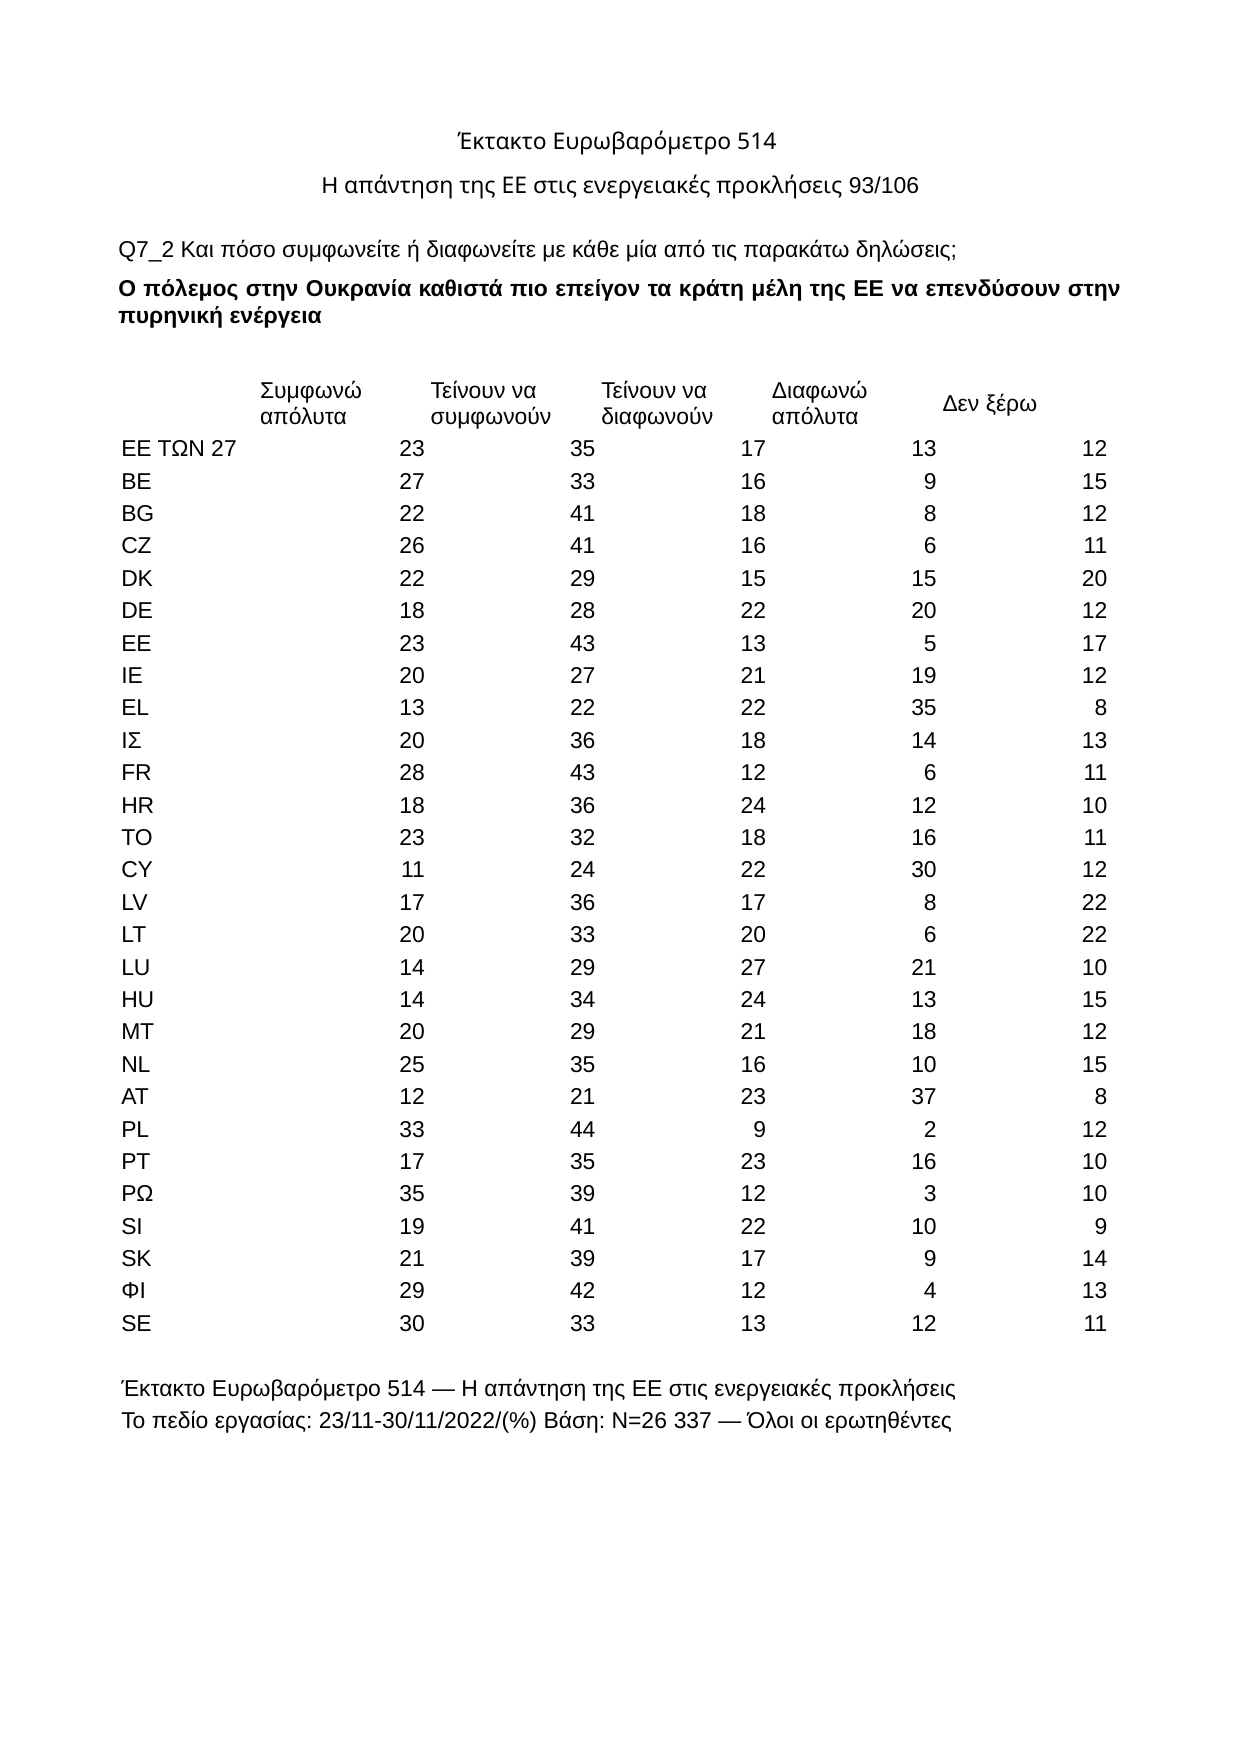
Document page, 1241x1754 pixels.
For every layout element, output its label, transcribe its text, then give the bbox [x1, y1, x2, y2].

table_cell 12 [939, 659, 1110, 691]
table_cell 22 [939, 918, 1110, 951]
table_cell 29 [257, 1275, 427, 1307]
table_cell 37 [769, 1080, 939, 1112]
table_cell 4 [769, 1275, 939, 1307]
table_header [118, 374, 257, 432]
table_cell 12 [939, 1113, 1110, 1145]
table_cell 10 [769, 1048, 939, 1080]
table_cell 29 [428, 562, 598, 594]
table_cell 33 [428, 1307, 598, 1339]
table_cell 39 [428, 1242, 598, 1274]
table_cell PL [118, 1113, 257, 1145]
table_cell 35 [428, 1145, 598, 1177]
table_cell 16 [769, 821, 939, 853]
table_cell 12 [939, 853, 1110, 886]
table_cell 33 [257, 1113, 427, 1145]
table_cell 8 [769, 497, 939, 529]
table_cell 30 [257, 1307, 427, 1339]
table_cell 20 [257, 1015, 427, 1048]
table_cell 21 [428, 1080, 598, 1112]
table_cell 17 [257, 886, 427, 918]
table_cell 20 [257, 659, 427, 691]
table_cell 27 [598, 951, 769, 983]
table_cell 9 [769, 1242, 939, 1274]
table_cell 41 [428, 497, 598, 529]
table_cell 41 [428, 529, 598, 562]
table_cell [598, 1339, 769, 1372]
table_cell 21 [598, 1015, 769, 1048]
table_cell 17 [598, 432, 769, 464]
table_cell [118, 1339, 257, 1372]
table_cell EE [118, 627, 257, 659]
table_cell [257, 1339, 427, 1372]
table_cell 10 [939, 1145, 1110, 1177]
table_cell 8 [939, 1080, 1110, 1112]
table_cell 23 [598, 1145, 769, 1177]
table_cell 11 [939, 1307, 1110, 1339]
table_cell 20 [257, 724, 427, 756]
table_cell 3 [769, 1177, 939, 1210]
table_cell HU [118, 983, 257, 1015]
table_cell 22 [257, 562, 427, 594]
table_cell 12 [598, 1275, 769, 1307]
table_cell ΦΙ [118, 1275, 257, 1307]
table_cell 26 [257, 529, 427, 562]
table_cell 5 [769, 627, 939, 659]
table_cell 43 [428, 627, 598, 659]
table_cell BG [118, 497, 257, 529]
table_header Συμφωνώ απόλυτα [257, 374, 427, 432]
table_cell 13 [257, 691, 427, 724]
table_cell LU [118, 951, 257, 983]
table_cell 23 [257, 821, 427, 853]
table_cell PT [118, 1145, 257, 1177]
table_cell 10 [939, 951, 1110, 983]
table_cell EL [118, 691, 257, 724]
table_cell 12 [769, 1307, 939, 1339]
table_cell 6 [769, 529, 939, 562]
table_cell 35 [428, 432, 598, 464]
table_cell 13 [598, 627, 769, 659]
table_cell 14 [257, 983, 427, 1015]
table_cell 12 [939, 594, 1110, 627]
table_cell [428, 1339, 598, 1372]
table_cell 21 [769, 951, 939, 983]
table_cell 24 [428, 853, 598, 886]
table_cell DE [118, 594, 257, 627]
table_cell 34 [428, 983, 598, 1015]
table_cell 13 [769, 983, 939, 1015]
table_cell 43 [428, 756, 598, 788]
table_cell SK [118, 1242, 257, 1274]
table_cell 11 [939, 756, 1110, 788]
table_cell 24 [598, 789, 769, 821]
table_cell 12 [939, 497, 1110, 529]
table_cell 12 [939, 1015, 1110, 1048]
text Q7_2 Και πόσο συμφωνείτε ή διαφωνείτε με κάθε μία από τις παρακάτω δηλώσεις; [118, 236, 1122, 262]
table_cell 11 [939, 821, 1110, 853]
table_cell 10 [939, 1177, 1110, 1210]
table_cell 15 [939, 1048, 1110, 1080]
table_cell 14 [769, 724, 939, 756]
table_cell NL [118, 1048, 257, 1080]
table_header Διαφωνώ απόλυτα [769, 374, 939, 432]
table_cell 30 [769, 853, 939, 886]
table_cell FR [118, 756, 257, 788]
table_cell 29 [428, 951, 598, 983]
table_cell 35 [769, 691, 939, 724]
text Ο πόλεμος στην Ουκρανία καθιστά πιο επείγον τα κράτη μέλη της ΕΕ να επενδύσουν στην πυρηνική ενέργεια [118, 275, 1122, 328]
table_cell 16 [598, 529, 769, 562]
table_cell 22 [939, 886, 1110, 918]
table_cell 21 [598, 659, 769, 691]
table_cell 14 [257, 951, 427, 983]
table_cell AT [118, 1080, 257, 1112]
table_cell 36 [428, 789, 598, 821]
table_cell 13 [939, 1275, 1110, 1307]
table_cell 19 [257, 1210, 427, 1242]
table_cell 15 [769, 562, 939, 594]
table_cell CY [118, 853, 257, 886]
table_cell LV [118, 886, 257, 918]
table_cell 42 [428, 1275, 598, 1307]
table_cell 16 [598, 1048, 769, 1080]
table_cell DK [118, 562, 257, 594]
table_cell 20 [598, 918, 769, 951]
table_cell 17 [598, 886, 769, 918]
table_cell 21 [257, 1242, 427, 1274]
table_cell ΡΩ [118, 1177, 257, 1210]
table_cell 16 [769, 1145, 939, 1177]
table_cell 28 [428, 594, 598, 627]
table_cell 22 [428, 691, 598, 724]
table_cell 23 [598, 1080, 769, 1112]
table_cell 22 [598, 1210, 769, 1242]
table_cell 20 [769, 594, 939, 627]
table_cell 15 [939, 465, 1110, 497]
table_cell 2 [769, 1113, 939, 1145]
table_cell 15 [598, 562, 769, 594]
table_cell 18 [257, 789, 427, 821]
table_cell 23 [257, 432, 427, 464]
table_cell [769, 1339, 939, 1372]
table_cell IE [118, 659, 257, 691]
table_cell 12 [769, 789, 939, 821]
table_cell 17 [598, 1242, 769, 1274]
table_cell 35 [428, 1048, 598, 1080]
table_cell 9 [939, 1210, 1110, 1242]
table_cell 18 [769, 1015, 939, 1048]
table_cell 19 [769, 659, 939, 691]
table_cell 44 [428, 1113, 598, 1145]
table_cell 29 [428, 1015, 598, 1048]
table_cell 12 [598, 1177, 769, 1210]
table_cell 18 [257, 594, 427, 627]
table_cell SI [118, 1210, 257, 1242]
table_cell MT [118, 1015, 257, 1048]
table_cell [939, 1339, 1110, 1372]
table_cell 6 [769, 756, 939, 788]
table_cell 8 [939, 691, 1110, 724]
table_cell 20 [939, 562, 1110, 594]
table_cell 33 [428, 918, 598, 951]
table_cell HR [118, 789, 257, 821]
table_cell 10 [939, 789, 1110, 821]
table_cell 23 [257, 627, 427, 659]
table_cell 22 [598, 691, 769, 724]
table_cell 11 [939, 529, 1110, 562]
table_cell ΙΣ [118, 724, 257, 756]
table_cell 39 [428, 1177, 598, 1210]
table_cell 17 [257, 1145, 427, 1177]
table_cell 25 [257, 1048, 427, 1080]
table_cell 27 [257, 465, 427, 497]
table_cell 13 [769, 432, 939, 464]
table_cell 22 [598, 594, 769, 627]
table_cell 35 [257, 1177, 427, 1210]
table_cell 32 [428, 821, 598, 853]
table_cell 18 [598, 821, 769, 853]
table_cell 6 [769, 918, 939, 951]
table_cell Έκτακτο Ευρωβαρόμετρο 514 — Η απάντηση της ΕΕ στις ενεργειακές προκλήσεις [118, 1372, 1110, 1404]
table_cell 11 [257, 853, 427, 886]
table_cell 16 [598, 465, 769, 497]
table_cell 17 [939, 627, 1110, 659]
table_cell 13 [939, 724, 1110, 756]
table_cell 18 [598, 724, 769, 756]
table_cell 22 [598, 853, 769, 886]
table_cell 20 [257, 918, 427, 951]
table_cell 8 [769, 886, 939, 918]
table_cell CZ [118, 529, 257, 562]
table_cell 13 [598, 1307, 769, 1339]
table_cell ΤΟ [118, 821, 257, 853]
table_cell 14 [939, 1242, 1110, 1274]
table_cell Το πεδίο εργασίας: 23/11-30/11/2022/(%) Βάση: N=26 337 — Όλοι οι ερωτηθέντες [118, 1404, 1110, 1436]
table_cell 33 [428, 465, 598, 497]
table_cell LT [118, 918, 257, 951]
table_cell 9 [769, 465, 939, 497]
table_cell 15 [939, 983, 1110, 1015]
table_cell 27 [428, 659, 598, 691]
table_cell 36 [428, 724, 598, 756]
table_cell 36 [428, 886, 598, 918]
table_header Τείνουν να συμφωνούν [428, 374, 598, 432]
table_cell 12 [598, 756, 769, 788]
table_cell 9 [598, 1113, 769, 1145]
table_header Τείνουν να διαφωνούν [598, 374, 769, 432]
table_cell 10 [769, 1210, 939, 1242]
table_cell BE [118, 465, 257, 497]
table_cell 12 [939, 432, 1110, 464]
table_cell SE [118, 1307, 257, 1339]
table_cell ΕΕ ΤΩΝ 27 [118, 432, 257, 464]
table_cell 18 [598, 497, 769, 529]
table_cell 41 [428, 1210, 598, 1242]
table_cell 24 [598, 983, 769, 1015]
table_cell 22 [257, 497, 427, 529]
table_cell 28 [257, 756, 427, 788]
table_cell 12 [257, 1080, 427, 1112]
table_header Δεν ξέρω [939, 374, 1110, 432]
